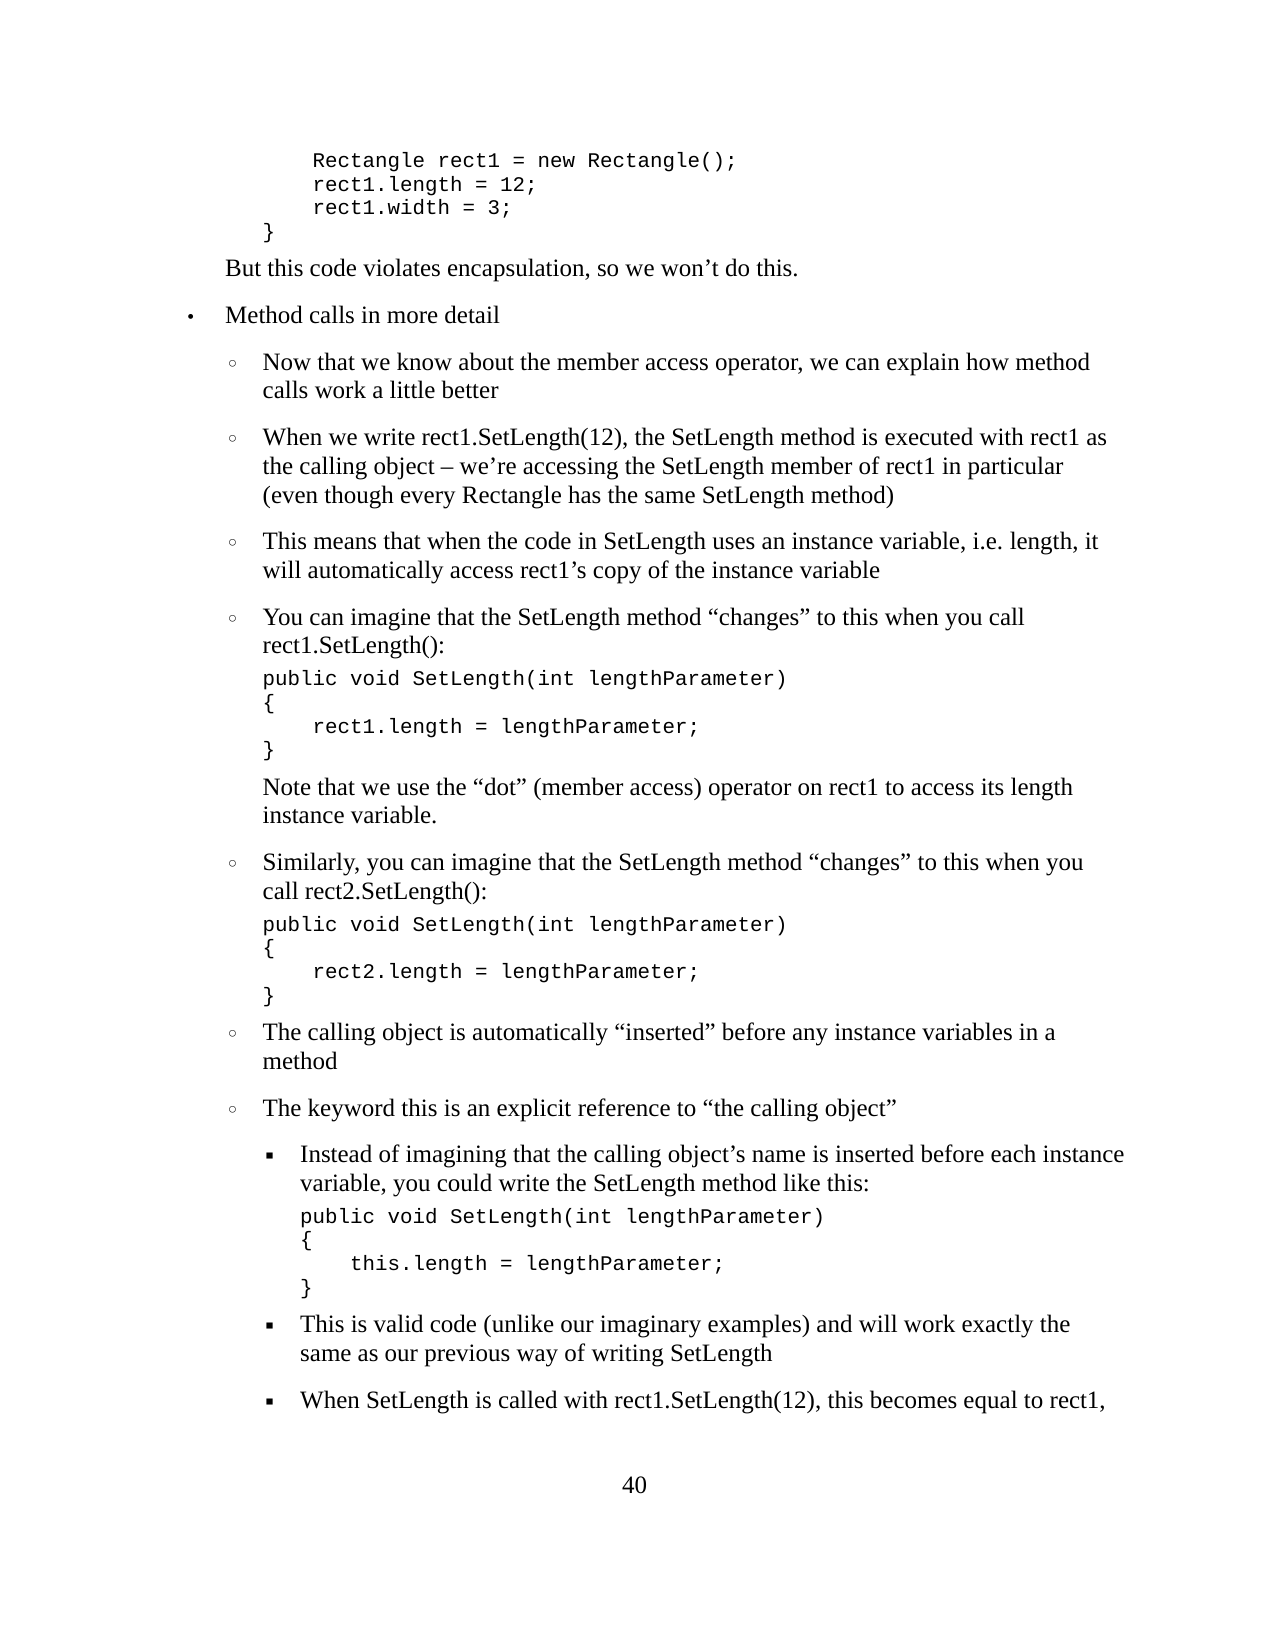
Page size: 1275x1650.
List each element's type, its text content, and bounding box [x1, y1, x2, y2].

list The keyword this is an explicit reference to “the calling object” [225, 1093, 1125, 1121]
list But this code violates encapsulation, so we won’t do this. [187, 253, 1125, 282]
list Instead of imagining that the calling object’s name is inserted before each instance variable, you could write the SetLength method like this: [262, 1139, 1125, 1197]
list public void SetLength(int lengthParameter) [262, 1206, 1125, 1229]
list rect1.length = lengthParameter; [225, 716, 1125, 739]
list Method calls in more detail [187, 300, 1125, 329]
list } [225, 739, 1125, 763]
list this.length = lengthParameter; [262, 1253, 1125, 1277]
list { [262, 1229, 1125, 1253]
list } [225, 985, 1125, 1008]
list } [225, 221, 1125, 244]
list This means that when the code in SetLength uses an instance variable, i.e. length, it will automatically access rect1’s copy of the instance variable [225, 526, 1125, 584]
list public void SetLength(int lengthParameter) [225, 914, 1125, 937]
list { [225, 692, 1125, 716]
list { [225, 937, 1125, 961]
list public void SetLength(int lengthParameter) [225, 668, 1125, 692]
list You can imagine that the SetLength method “changes” to this when you call rect1.SetLength(): [225, 602, 1125, 659]
list When SetLength is called with rect1.SetLength(12), this becomes equal to rect1, [262, 1385, 1125, 1413]
list Rectangle rect1 = new Rectangle(); [225, 150, 1125, 174]
list } [262, 1277, 1125, 1300]
list Note that we use the “dot” (member access) operator on rect1 to access its length instance variable. [225, 772, 1125, 829]
list rect2.length = lengthParameter; [225, 961, 1125, 985]
list rect1.length = 12; [225, 174, 1125, 197]
list Now that we know about the member access operator, we can explain how method calls work a little better [225, 347, 1125, 404]
list This is valid code (unlike our imaginary examples) and will work exactly the same as our previous way of writing SetLength [262, 1309, 1125, 1367]
list Similarly, you can imagine that the SetLength method “changes” to this when you call rect2.SetLength(): [225, 847, 1125, 905]
list rect1.width = 3; [225, 197, 1125, 221]
list When we write rect1.SetLength(12), the SetLength method is executed with rect1 as the calling object – we’re accessing the SetLength member of rect1 in particular (even though every Rectangle has the same SetLength method) [225, 422, 1125, 508]
list The calling object is automatically “inserted” before any instance variables in a method [225, 1017, 1125, 1075]
